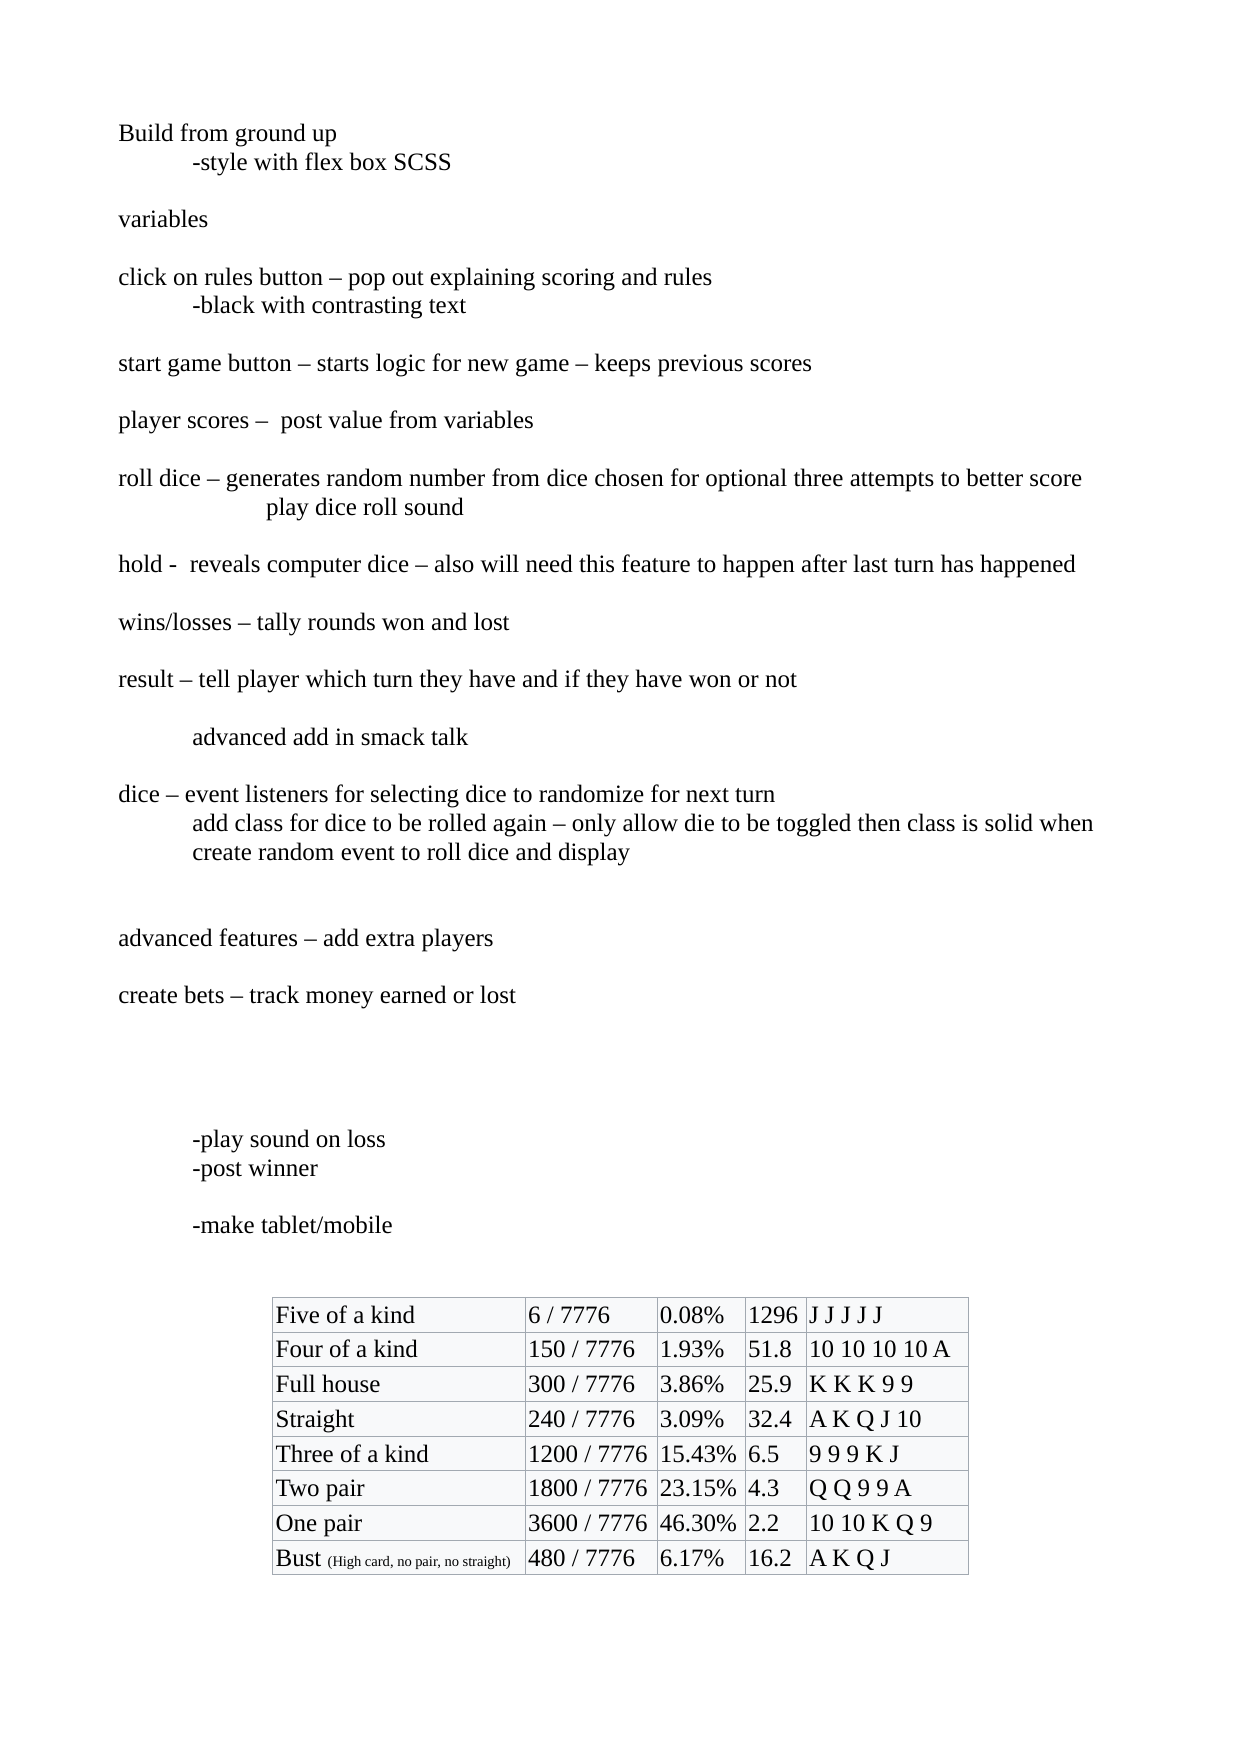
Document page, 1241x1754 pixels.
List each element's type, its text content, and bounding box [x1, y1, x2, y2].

text -style with flex box SCSS [118, 147, 1122, 176]
text play dice roll sound [118, 492, 1122, 521]
text add class for dice to be rolled again – only allow die to be toggled then class is solid when [118, 808, 1122, 837]
table_cell 6.17% [658, 1541, 745, 1574]
text create bets – track money earned or lost [118, 981, 1122, 1009]
table_cell 10 10 10 10 A [807, 1333, 968, 1366]
text -make tablet/mobile [118, 1211, 1122, 1239]
text variables [118, 204, 1122, 233]
table_cell 32.4 [746, 1402, 806, 1436]
text Build from ground up [118, 118, 1122, 147]
table_cell Straight [273, 1402, 525, 1436]
table_cell Q Q 9 9 A [807, 1471, 968, 1505]
table_cell 480 / 7776 [526, 1541, 657, 1574]
text advanced features – add extra players [118, 923, 1122, 952]
table_header J J J J J [807, 1298, 968, 1332]
text wins/losses – tally rounds won and lost [118, 607, 1122, 636]
table_cell Four of a kind [273, 1333, 525, 1366]
text click on rules button – pop out explaining scoring and rules [118, 262, 1122, 291]
table_cell Two pair [273, 1471, 525, 1505]
text -black with contrasting text [118, 291, 1122, 319]
table_cell A K Q J 10 [807, 1402, 968, 1436]
text roll dice – generates random number from dice chosen for optional three attempts to better score [118, 463, 1122, 492]
table_cell 23.15% [658, 1471, 745, 1505]
text -play sound on loss [118, 1124, 1122, 1153]
table_cell 9 9 9 K J [807, 1437, 968, 1470]
table_cell 3.86% [658, 1367, 745, 1401]
table_cell 3600 / 7776 [526, 1506, 657, 1540]
table_header 6 / 7776 [526, 1298, 657, 1332]
table_cell 51.8 [746, 1333, 806, 1366]
table_cell 16.2 [746, 1541, 806, 1574]
table_cell 6.5 [746, 1437, 806, 1470]
table_cell K K K 9 9 [807, 1367, 968, 1401]
text dice – event listeners for selecting dice to randomize for next turn [118, 779, 1122, 808]
table_cell Bust (High card, no pair, no straight) [273, 1541, 525, 1574]
text advanced add in smack talk [118, 722, 1122, 751]
table_cell Three of a kind [273, 1437, 525, 1470]
table_cell 3.09% [658, 1402, 745, 1436]
table_cell 15.43% [658, 1437, 745, 1470]
table_header 0.08% [658, 1298, 745, 1332]
table_cell 1200 / 7776 [526, 1437, 657, 1470]
table_cell 1800 / 7776 [526, 1471, 657, 1505]
text result – tell player which turn they have and if they have won or not [118, 664, 1122, 693]
table_cell 1.93% [658, 1333, 745, 1366]
table_cell 240 / 7776 [526, 1402, 657, 1436]
text player scores – post value from variables [118, 406, 1122, 434]
table_cell 150 / 7776 [526, 1333, 657, 1366]
text -post winner [118, 1153, 1122, 1182]
text hold - reveals computer dice – also will need this feature to happen after last turn has happened [118, 549, 1122, 578]
table_cell 25.9 [746, 1367, 806, 1401]
table_header Five of a kind [273, 1298, 525, 1332]
table_cell One pair [273, 1506, 525, 1540]
text create random event to roll dice and display [118, 837, 1122, 866]
table_cell 4.3 [746, 1471, 806, 1505]
text start game button – starts logic for new game – keeps previous scores [118, 348, 1122, 377]
table_cell 300 / 7776 [526, 1367, 657, 1401]
table_cell 46.30% [658, 1506, 745, 1540]
table_cell Full house [273, 1367, 525, 1401]
table_cell 10 10 K Q 9 [807, 1506, 968, 1540]
table_cell 2.2 [746, 1506, 806, 1540]
table_cell A K Q J [807, 1541, 968, 1574]
table_header 1296 [746, 1298, 806, 1332]
